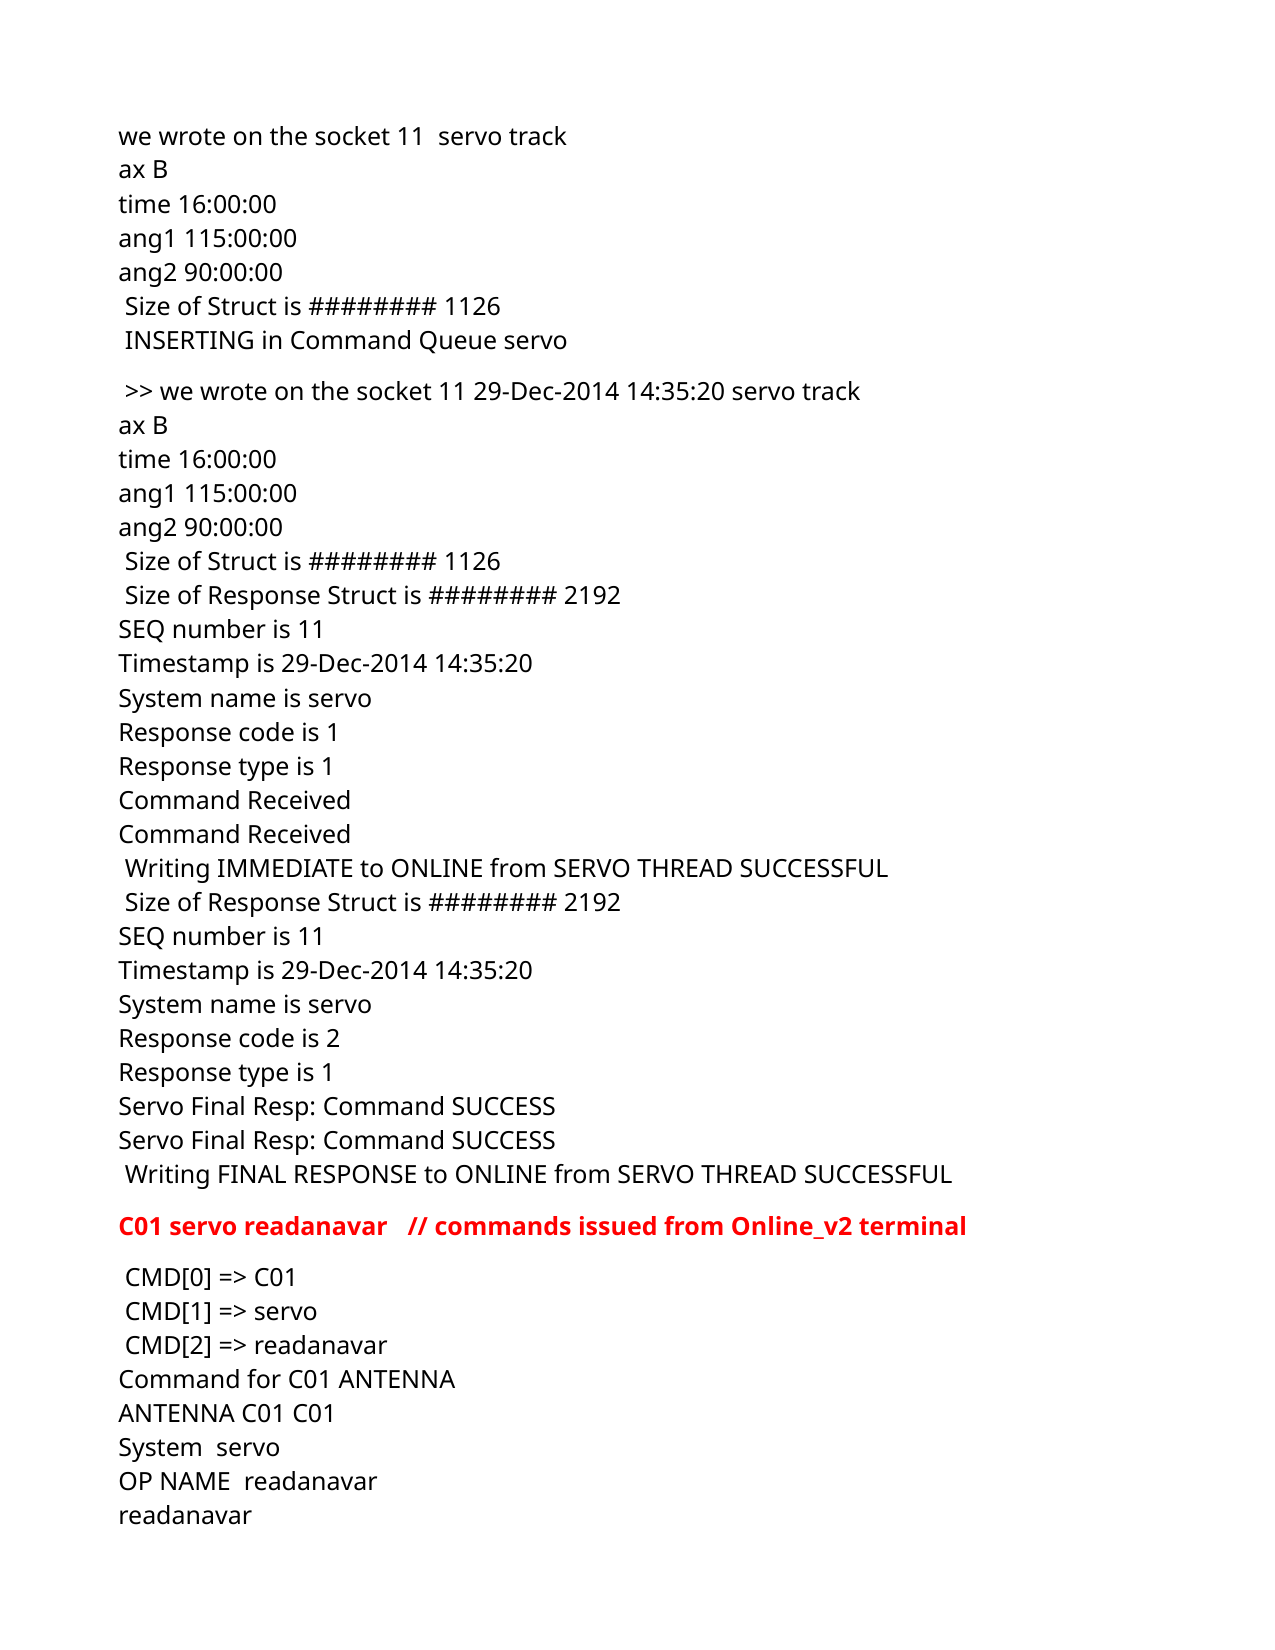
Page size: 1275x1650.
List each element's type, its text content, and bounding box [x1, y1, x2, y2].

text ang1 115:00:00 [118, 476, 1157, 510]
text Timestamp is 29-Dec-2014 14:35:20 [118, 953, 1157, 987]
text SEQ number is 11 [118, 919, 1157, 953]
text OP NAME readanavar [118, 1464, 1157, 1498]
text ax B [118, 152, 1157, 186]
text time 16:00:00 [118, 442, 1157, 476]
text Response type is 1 [118, 748, 1157, 782]
text time 16:00:00 [118, 186, 1157, 220]
text INSERTING in Command Queue servo [118, 322, 1157, 357]
text Command Received [118, 816, 1157, 851]
text Size of Response Struct is ######## 2192 [118, 578, 1157, 612]
text ang2 90:00:00 [118, 254, 1157, 288]
text readanavar [118, 1498, 1157, 1532]
text Response type is 1 [118, 1055, 1157, 1089]
text System name is servo [118, 987, 1157, 1021]
text Size of Struct is ######## 1126 [118, 544, 1157, 578]
text Writing FINAL RESPONSE to ONLINE from SERVO THREAD SUCCESSFUL [118, 1157, 1157, 1191]
text Timestamp is 29-Dec-2014 14:35:20 [118, 646, 1157, 680]
text we wrote on the socket 11 servo track [118, 118, 1157, 152]
text Command for C01 ANTENNA [118, 1362, 1157, 1396]
text Servo Final Resp: Command SUCCESS [118, 1089, 1157, 1123]
text Command Received [118, 782, 1157, 816]
text System servo [118, 1430, 1157, 1464]
text Size of Struct is ######## 1126 [118, 288, 1157, 322]
text System name is servo [118, 680, 1157, 714]
text Response code is 1 [118, 714, 1157, 748]
text >> we wrote on the socket 11 29-Dec-2014 14:35:20 servo track [118, 374, 1157, 408]
text CMD[1] => servo [118, 1293, 1157, 1327]
text ax B [118, 408, 1157, 442]
text ang2 90:00:00 [118, 510, 1157, 544]
text Writing IMMEDIATE to ONLINE from SERVO THREAD SUCCESSFUL [118, 851, 1157, 884]
text ANTENNA C01 C01 [118, 1396, 1157, 1430]
text Servo Final Resp: Command SUCCESS [118, 1123, 1157, 1157]
text ang1 115:00:00 [118, 220, 1157, 254]
text CMD[2] => readanavar [118, 1327, 1157, 1362]
text Size of Response Struct is ######## 2192 [118, 884, 1157, 919]
text CMD[0] => C01 [118, 1259, 1157, 1293]
text SEQ number is 11 [118, 612, 1157, 646]
text Response code is 2 [118, 1021, 1157, 1055]
text C01 servo readanavar // commands issued from Online_v2 terminal [118, 1208, 1157, 1242]
